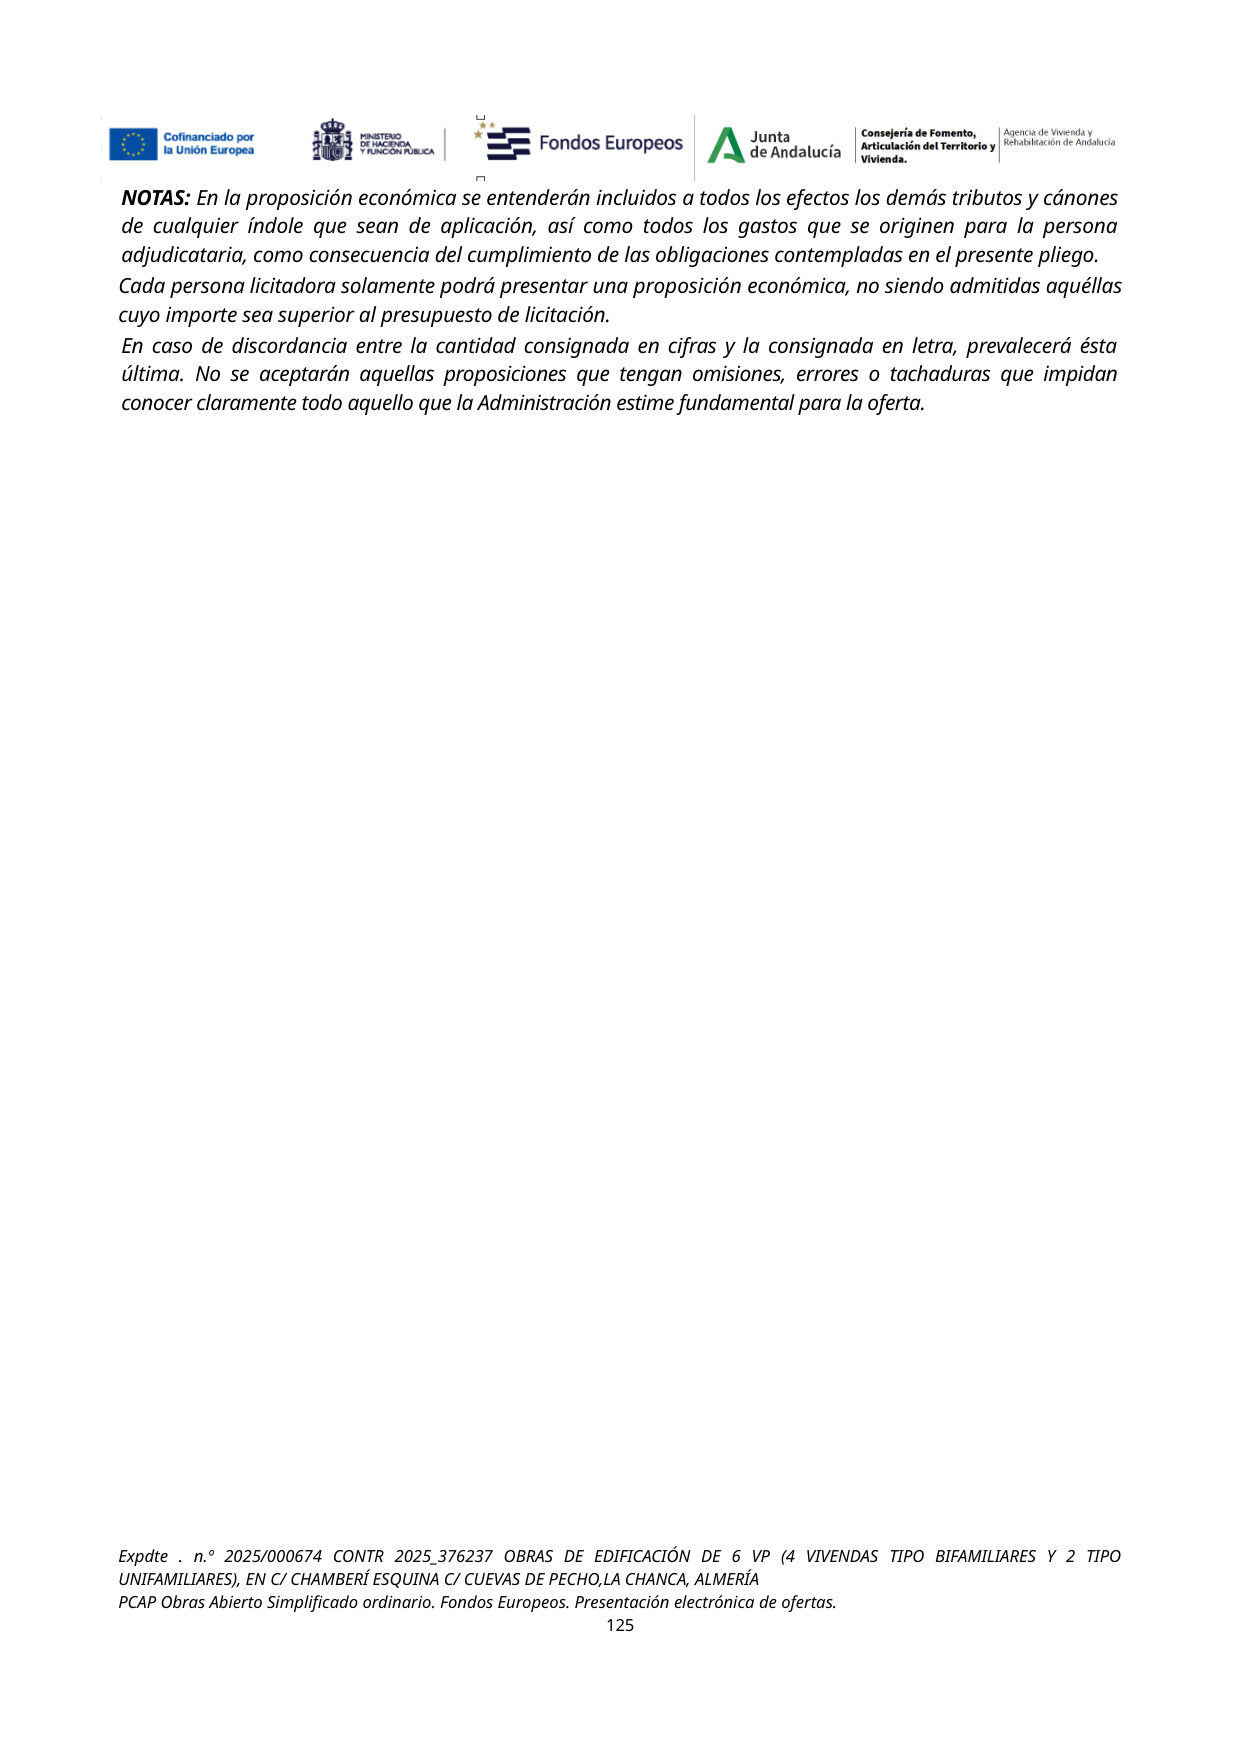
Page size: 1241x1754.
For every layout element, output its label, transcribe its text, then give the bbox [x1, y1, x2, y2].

text NOTAS: En la proposición económica se entenderán incluidos a todos los efectos los demás tributos y cánones de cualquier índole que sean de aplicación, así como todos los gastos que se originen para la persona adjudicataria, como consecuencia del cumplimiento de las obligaciones contempladas en el presente pliego. [118, 181, 1122, 271]
text En caso de discordancia entre la cantidad consignada en cifras y la consignada en letra, prevalecerá ésta última. No se aceptarán aquellas proposiciones que tengan omisiones, errores o tachaduras que impidan conocer claramente todo aquello que la Administración estime fundamental para la oferta. [118, 328, 1122, 419]
picture [101, 112, 1128, 181]
text Cada persona licitadora solamente podrá presentar una proposición económica, no siendo admitidas aquéllas cuyo importe sea superior al presupuesto de licitación. [118, 271, 1122, 328]
